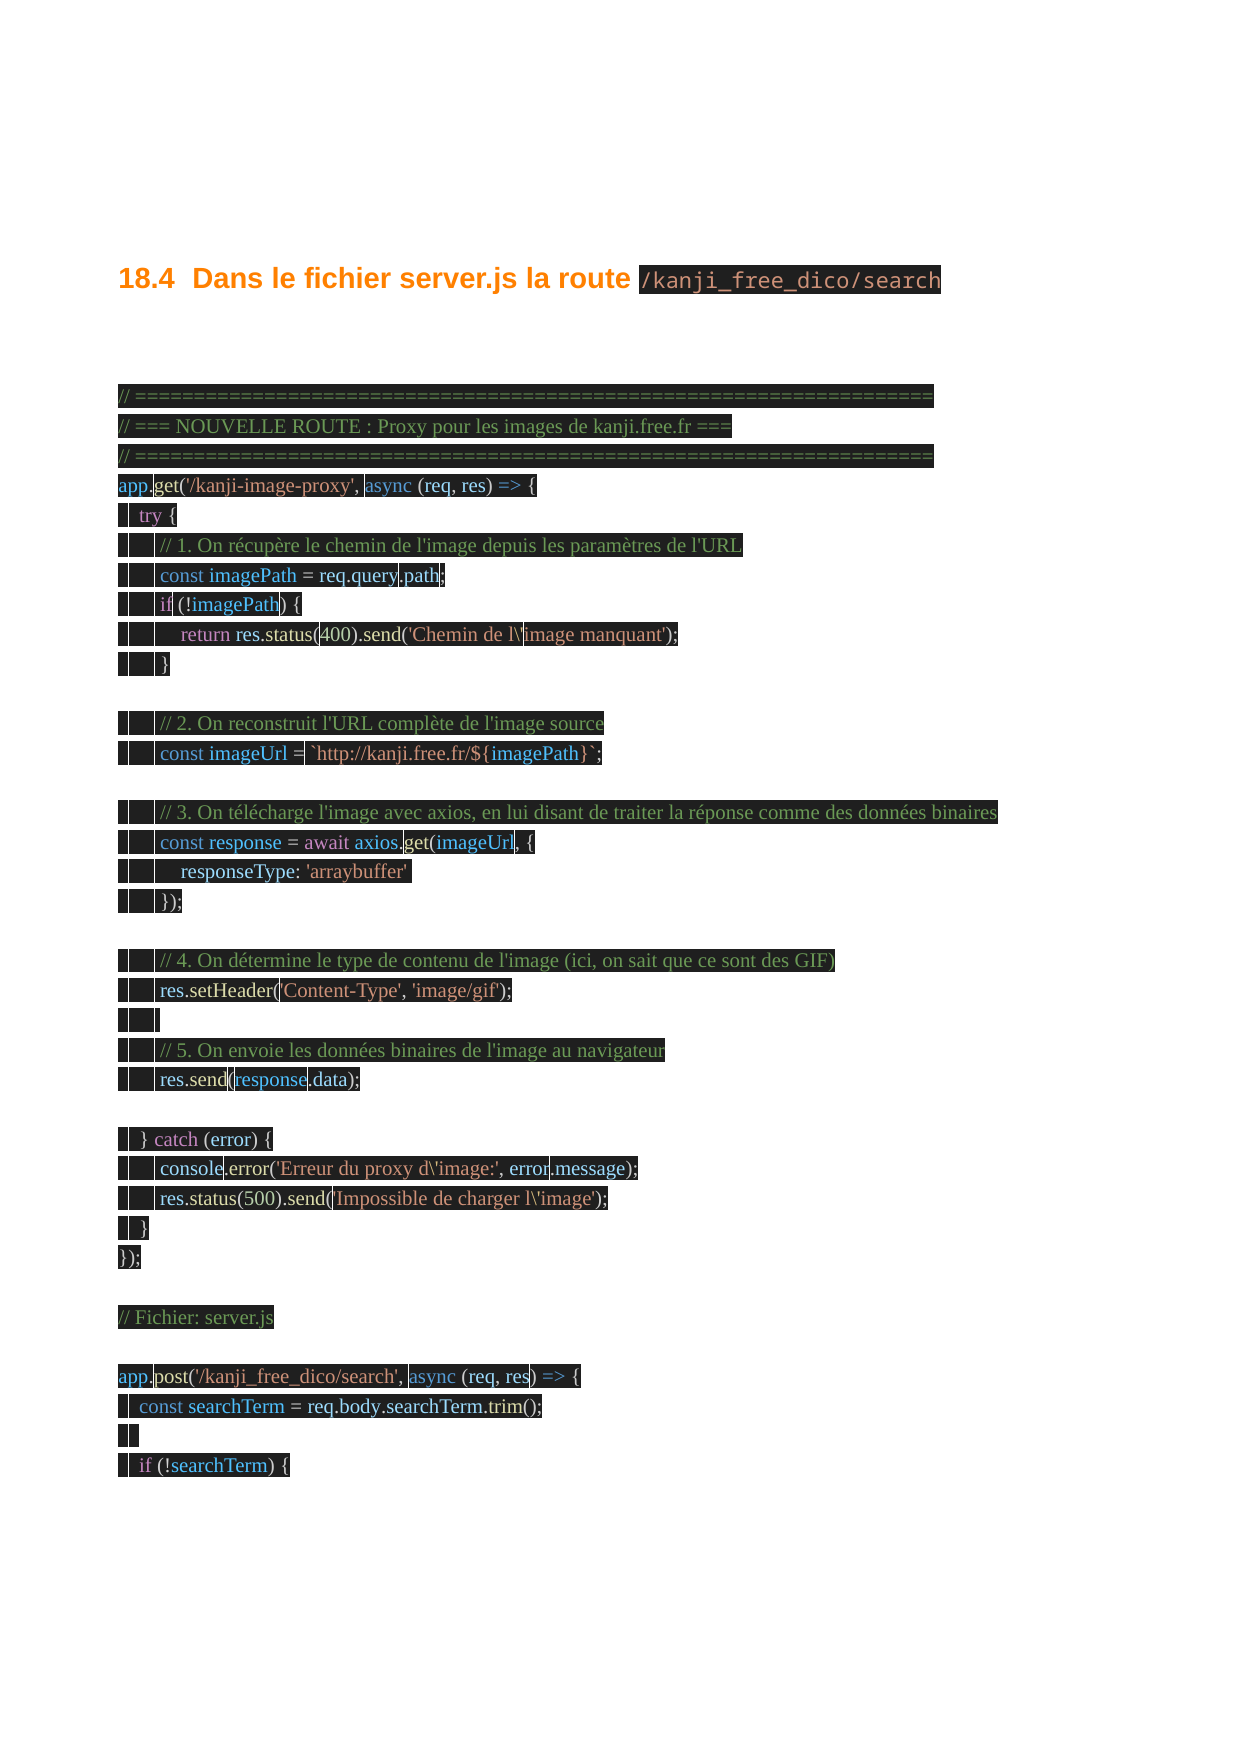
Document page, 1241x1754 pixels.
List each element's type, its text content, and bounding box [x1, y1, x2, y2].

text app.post('/kanji_free_dico/search', async (req, res) => { [118, 1358, 1122, 1388]
text // 3. On télécharge l'image avec axios, en lui disant de traiter la réponse comme des données binaires [118, 794, 1122, 824]
text // === NOUVELLE ROUTE : Proxy pour les images de kanji.free.fr === [118, 408, 1122, 438]
text const searchTerm = req.body.searchTerm.trim(); [118, 1388, 1122, 1418]
text const imageUrl = `http://kanji.free.fr/${imagePath}`; [118, 735, 1122, 765]
text }); [118, 883, 1122, 913]
text res.status(500).send('Impossible de charger l\'image'); [118, 1180, 1122, 1210]
text // ==================================================================== [118, 384, 1122, 408]
text const imagePath = req.query.path; [118, 557, 1122, 587]
text res.send(response.data); [118, 1062, 1122, 1091]
text if (!searchTerm) { [118, 1447, 1122, 1477]
text const response = await axios.get(imageUrl, { [118, 824, 1122, 854]
text }); [118, 1240, 1122, 1269]
text try { [118, 497, 1122, 527]
text // 4. On détermine le type de contenu de l'image (ici, on sait que ce sont des GIF) [118, 943, 1122, 972]
text // Fichier: server.js [118, 1299, 1122, 1329]
text if (!imagePath) { [118, 587, 1122, 616]
text responseType: 'arraybuffer' [118, 854, 1122, 883]
text // 5. On envoie les données binaires de l'image au navigateur [118, 1032, 1122, 1062]
text // 2. On reconstruit l'URL complète de l'image source [118, 705, 1122, 735]
text } catch (error) { [118, 1121, 1122, 1151]
text } [118, 1210, 1122, 1240]
text return res.status(400).send('Chemin de l\'image manquant'); [118, 616, 1122, 646]
subtitle Dans le fichier server.js la route /kanji_free_dico/search [118, 261, 1122, 294]
text // 1. On récupère le chemin de l'image depuis les paramètres de l'URL [118, 527, 1122, 557]
text res.setHeader('Content-Type', 'image/gif'); [118, 972, 1122, 1002]
text } [118, 646, 1122, 676]
text app.get('/kanji-image-proxy', async (req, res) => { [118, 468, 1122, 497]
text console.error('Erreur du proxy d\'image:', error.message); [118, 1151, 1122, 1180]
text // ==================================================================== [118, 438, 1122, 468]
